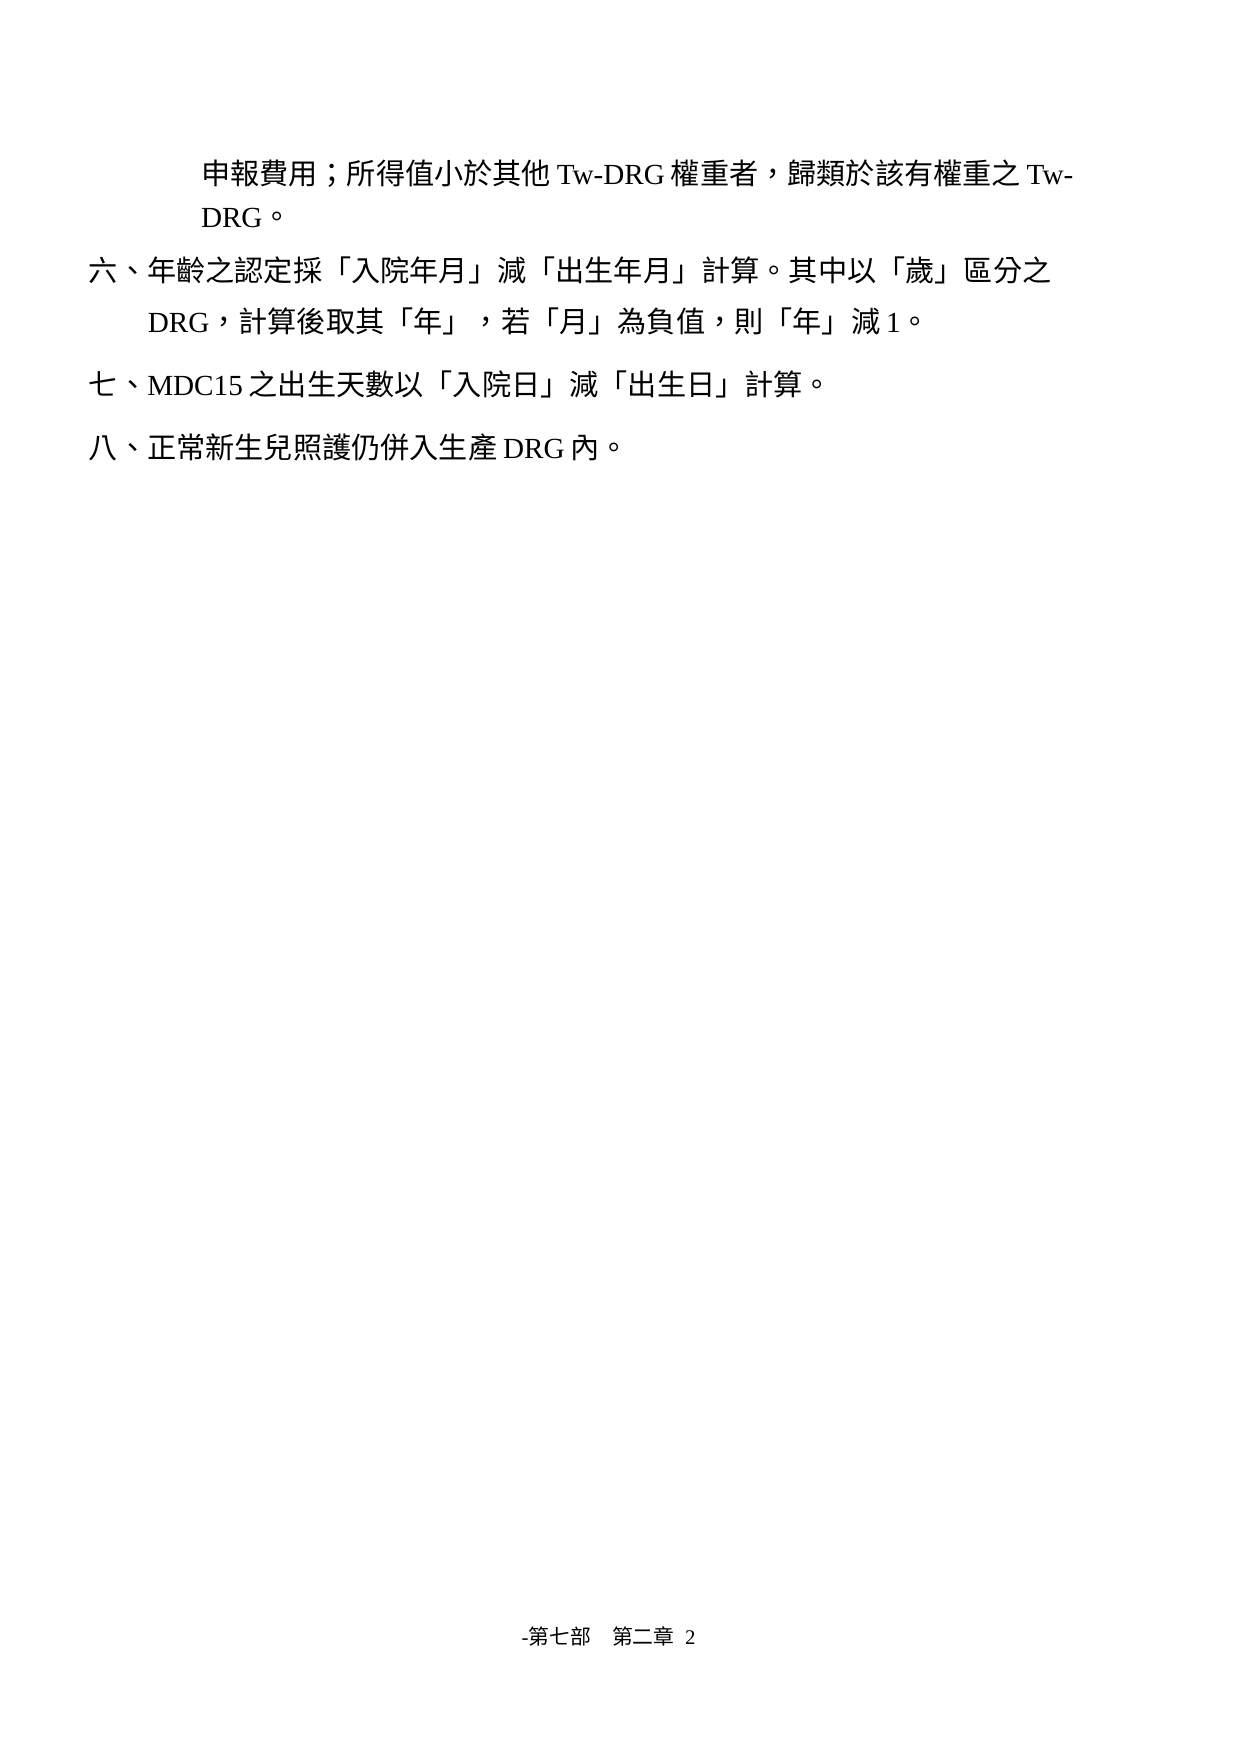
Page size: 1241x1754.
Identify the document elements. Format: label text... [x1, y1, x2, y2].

text 七、MDC15之出生天數以「入院日」減「出生日」計算。 [89, 362, 1128, 404]
text 申報費用；所得值小於其他Tw-DRG權重者，歸類於該有權重之Tw-DRG。 [151, 151, 1118, 235]
text 八、正常新生兒照護仍併入生產DRG內。 [89, 425, 1128, 467]
text 六、年齡之認定採「入院年月」減「出生年月」計算。其中以「歲」區分之DRG，計算後取其「年」，若「月」為負值，則「年」減1。 [89, 248, 1128, 341]
